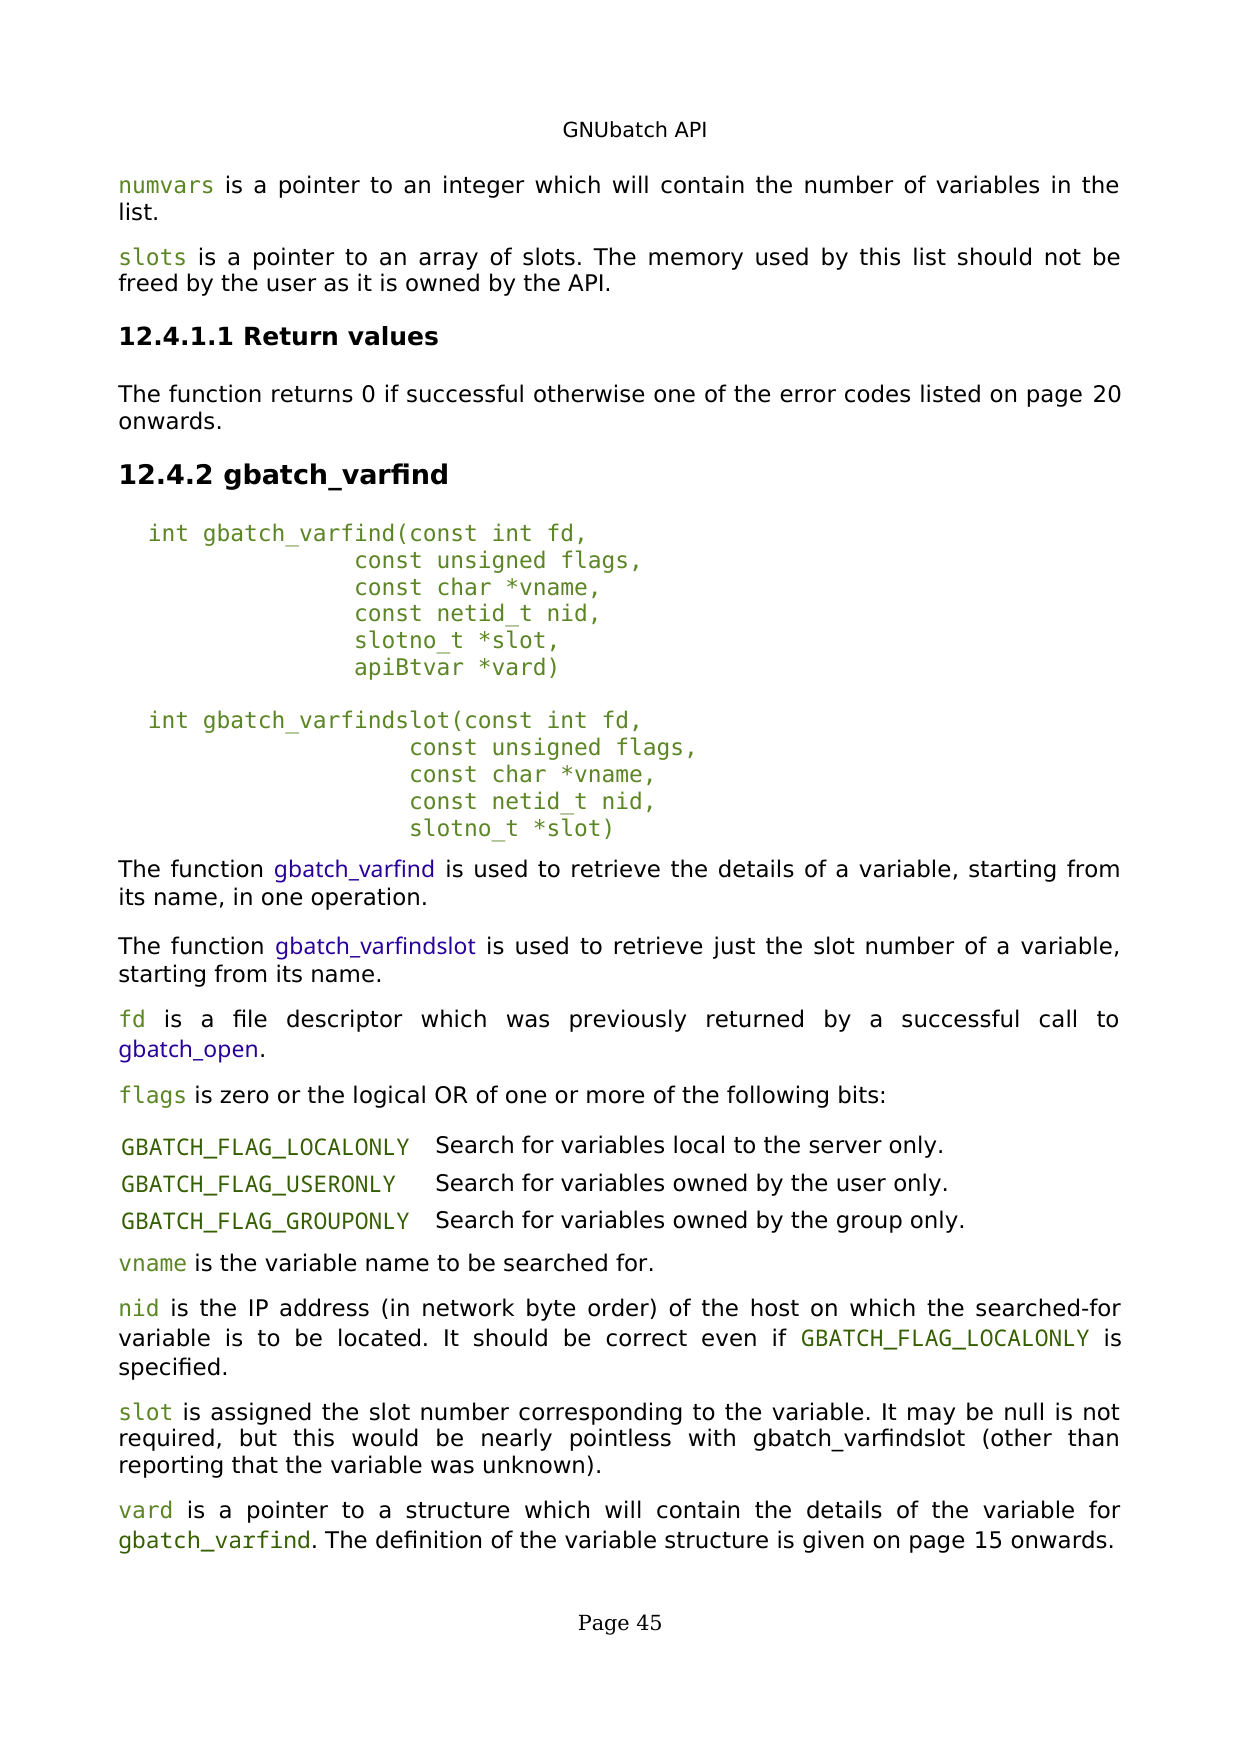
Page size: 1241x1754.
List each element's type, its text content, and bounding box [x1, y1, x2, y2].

text const netid_t nid, [148, 601, 1122, 627]
text The function gbatch_varfindslot is used to retrieve just the slot number of a variable, starting from its name. [118, 930, 1122, 988]
text slot is assigned the slot number corresponding to the variable. It may be null is not required, but this would be nearly pointless with gbatch_varfindslot (other than reporting that the variable was unknown). [118, 1399, 1122, 1479]
text const unsigned flags, [148, 547, 1122, 574]
text const netid_t nid, [148, 788, 1122, 815]
table_cell Search for variables owned by the group only. [432, 1202, 986, 1239]
text const unsigned flags, [148, 734, 1122, 761]
text const char *vname, [148, 574, 1122, 601]
text fd is a file descriptor which was previously returned by a successful call to gbatch_open. [118, 1006, 1122, 1064]
table_header Search for variables local to the server only. [432, 1128, 986, 1164]
text vname is the variable name to be searched for. [118, 1251, 1122, 1277]
table_cell Search for variables owned by the user only. [432, 1165, 986, 1202]
table_cell GBATCH_FLAG_GROUPONLY [118, 1202, 432, 1239]
table_cell GBATCH_FLAG_USERONLY [118, 1165, 432, 1202]
text slotno_t *slot) [148, 815, 1122, 842]
text numvars is a pointer to an integer which will contain the number of variables in the list. [118, 172, 1122, 225]
table_header GBATCH_FLAG_LOCALONLY [118, 1128, 432, 1164]
text flags is zero or the logical OR of one or more of the following bits: [118, 1082, 1122, 1109]
text The function gbatch_varfind is used to retrieve the details of a variable, starting from its name, in one operation. [118, 853, 1122, 911]
text slots is a pointer to an array of slots. The memory used by this list should not be freed by the user as it is owned by the API. [118, 244, 1122, 297]
text int gbatch_varfind(const int fd, [148, 520, 1122, 547]
subtitle gbatch_varfind [118, 459, 1122, 491]
text const char *vname, [148, 761, 1122, 788]
text slotno_t *slot, [148, 627, 1122, 654]
text int gbatch_varfindslot(const int fd, [148, 708, 1122, 734]
subtitle Return values [118, 322, 1122, 352]
text nid is the IP address (in network byte order) of the host on which the searched-for variable is to be located. It should be correct even if GBATCH_FLAG_LOCALONLY is specified. [118, 1296, 1122, 1380]
text vard is a pointer to a structure which will contain the details of the variable for gbatch_varfind. The definition of the variable structure is given on page 15 onwards. [118, 1497, 1122, 1555]
text apiBtvar *vard) [148, 654, 1122, 681]
text The function returns 0 if successful otherwise one of the error codes listed on page 20 onwards. [118, 381, 1122, 434]
